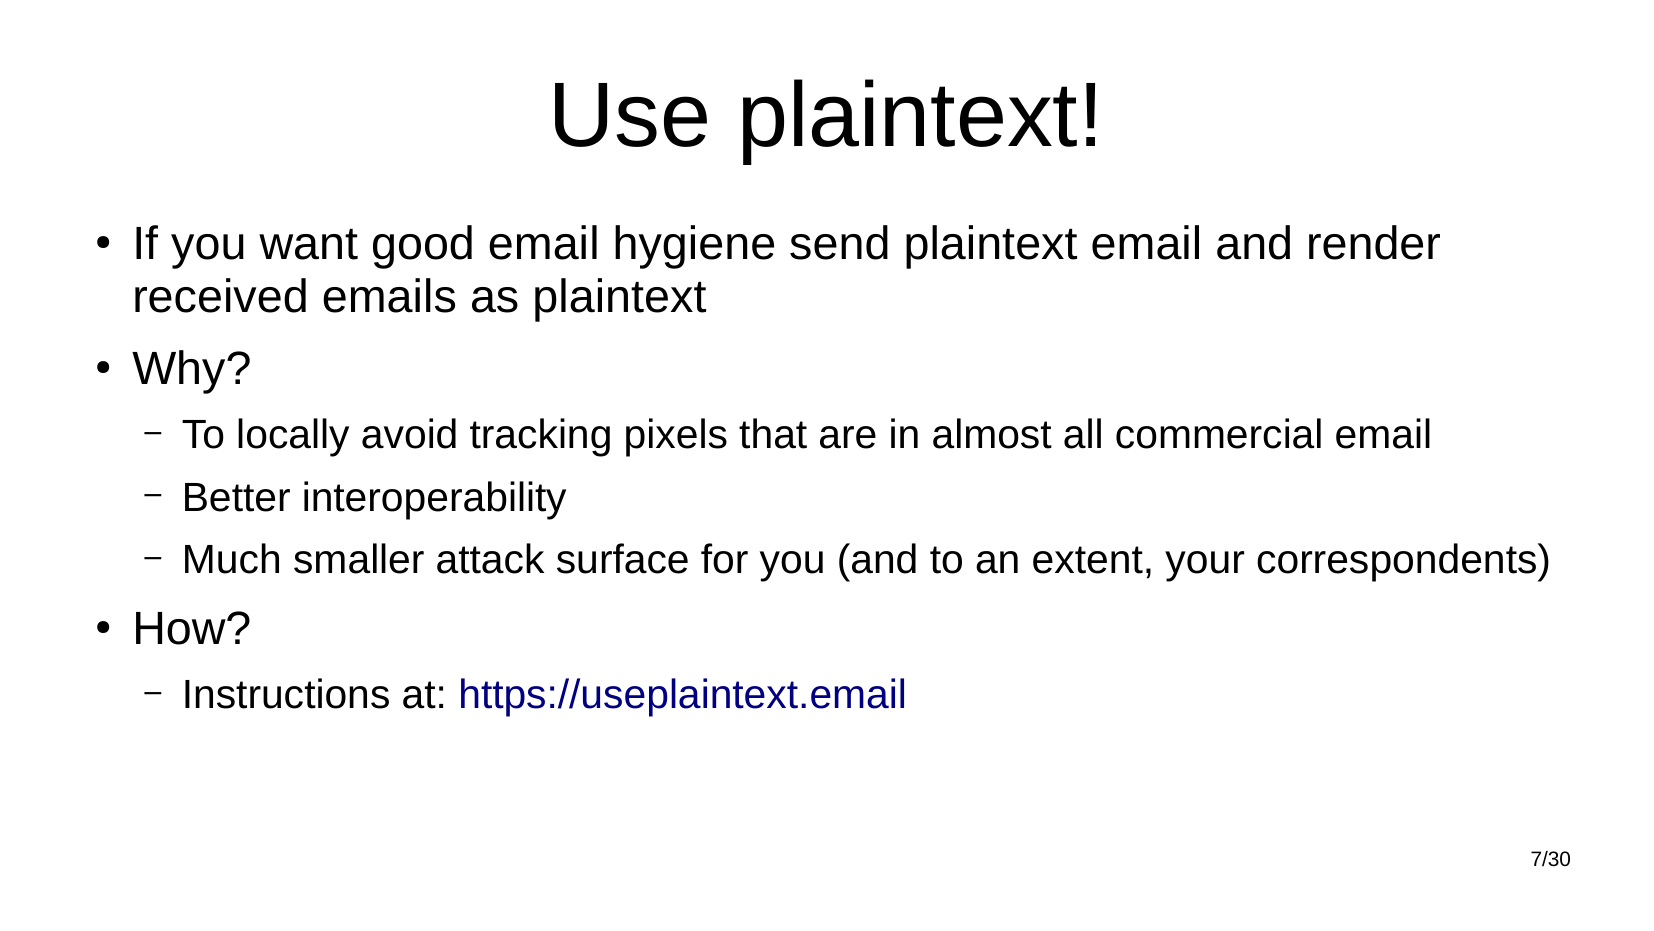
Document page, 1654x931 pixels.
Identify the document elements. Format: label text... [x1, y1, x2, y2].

title Use plaintext! [82, 37, 1571, 193]
list If you want good email hygiene send plaintext email and render received emails as plaintext Why? To locally avoid tracking pixels that are in almost all commercial email Better interoperability Much smaller attack surface for you (and to an extent, your correspondents) How? Instructions at: https://useplaintext.email [82, 217, 1571, 758]
